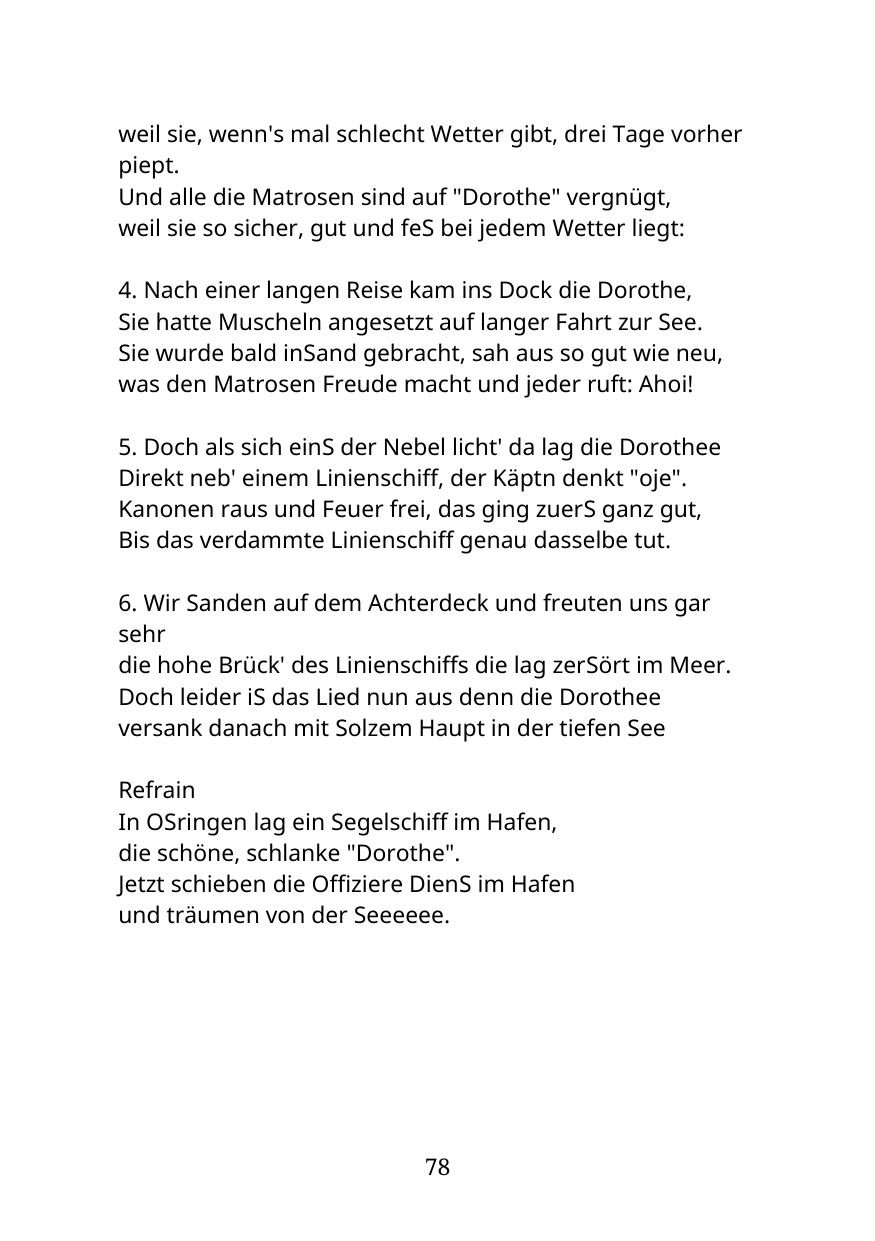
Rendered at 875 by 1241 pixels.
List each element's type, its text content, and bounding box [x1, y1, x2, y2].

text In OSringen lag ein Segelschiff im Hafen, [118, 806, 756, 837]
text die schöne, schlanke "Dorothe". [118, 837, 756, 868]
text 6. Wir Sanden auf dem Achterdeck und freuten uns gar sehr [118, 587, 756, 649]
text weil sie, wenn's mal schlecht Wetter gibt, drei Tage vorher piept. [118, 118, 756, 181]
text Jetzt schieben die Offiziere DienS im Hafen [118, 868, 756, 899]
text versank danach mit Solzem Haupt in der tiefen See [118, 712, 756, 743]
text Sie hatte Muscheln angesetzt auf langer Fahrt zur See. [118, 306, 756, 337]
text Und alle die Matrosen sind auf "Dorothe" vergnügt, [118, 181, 756, 212]
text und träumen von der Seeeeee. [118, 899, 756, 931]
text Doch leider iS das Lied nun aus denn die Dorothee [118, 681, 756, 712]
text Direkt neb' einem Linienschiff, der Käptn denkt "oje". [118, 462, 756, 493]
text Kanonen raus und Feuer frei, das ging zuerS ganz gut, [118, 493, 756, 524]
text Sie wurde bald inSand gebracht, sah aus so gut wie neu, [118, 337, 756, 368]
text 5. Doch als sich einS der Nebel licht' da lag die Dorothee [118, 431, 756, 462]
text die hohe Brück' des Linienschiffs die lag zerSört im Meer. [118, 649, 756, 681]
text was den Matrosen Freude macht und jeder ruft: Ahoi! [118, 368, 756, 399]
text Bis das verdammte Linienschiff genau dasselbe tut. [118, 524, 756, 556]
text 4. Nach einer langen Reise kam ins Dock die Dorothe, [118, 274, 756, 306]
text Refrain [118, 774, 756, 806]
text weil sie so sicher, gut und feS bei jedem Wetter liegt: [118, 212, 756, 243]
